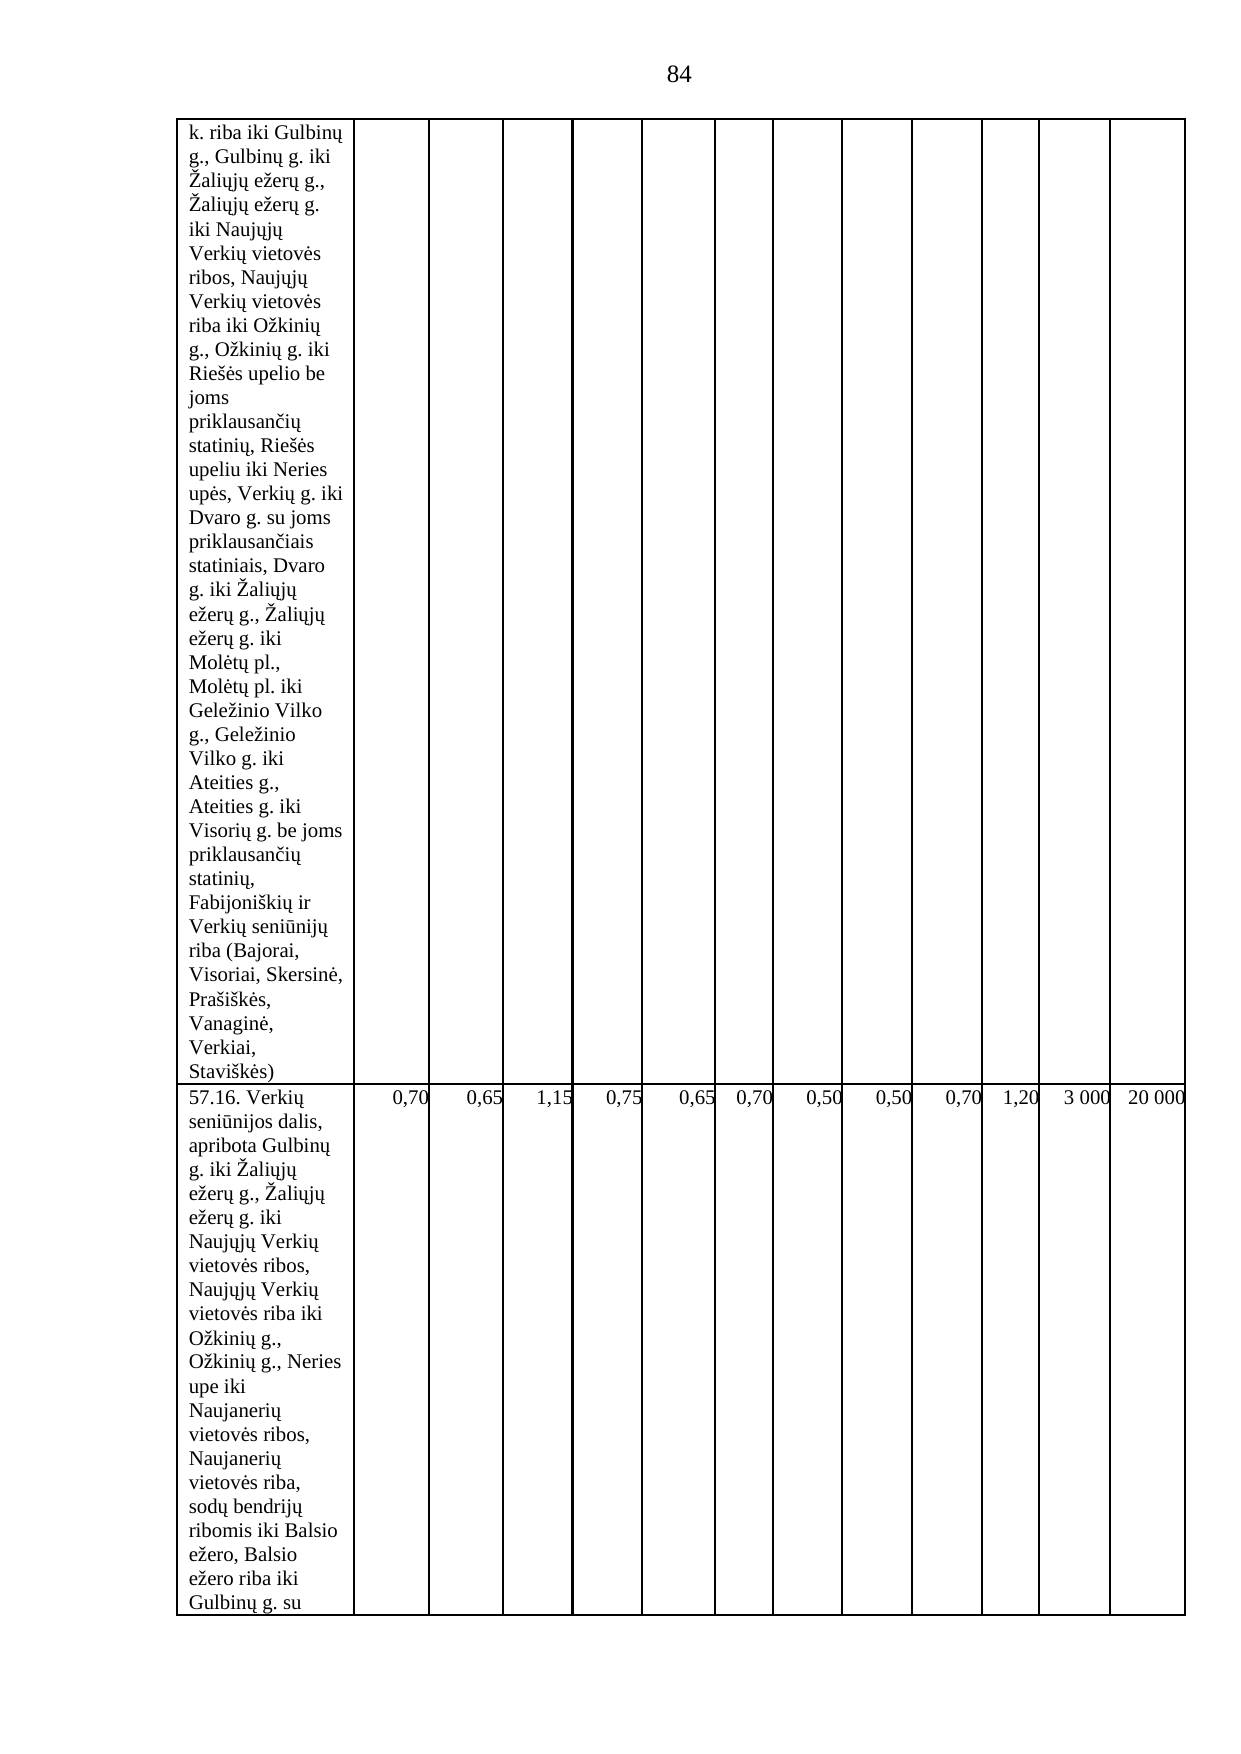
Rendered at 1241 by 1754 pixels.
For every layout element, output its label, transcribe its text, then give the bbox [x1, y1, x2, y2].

table_cell [355, 120, 428, 1083]
table_cell [430, 120, 502, 1083]
table_cell [774, 120, 841, 1083]
table_cell [716, 120, 772, 1083]
table_cell [1040, 120, 1109, 1083]
table_cell k. riba iki Gulbinų g., Gulbinų g. iki Žaliųjų ežerų g., Žaliųjų ežerų g. iki Naujųjų Verkių vietovės ribos, Naujųjų Verkių vietovės riba iki Ožkinių g., Ožkinių g. iki Riešės upelio be joms priklausančių statinių, Riešės upeliu iki Neries upės, Verkių g. iki Dvaro g. su joms priklausančiais statiniais, Dvaro g. iki Žaliųjų ežerų g., Žaliųjų ežerų g. iki Molėtų pl., Molėtų pl. iki Geležinio Vilko g., Geležinio Vilko g. iki Ateities g., Ateities g. iki Visorių g. be joms priklausančių statinių, Fabijoniškių ir Verkių seniūnijų riba (Bajorai, Visoriai, Skersinė, Prašiškės, Vanaginė, Verkiai, Staviškės) [178, 120, 353, 1083]
table_cell 0,50 [843, 1085, 911, 1614]
table_cell 3 000 [1040, 1085, 1109, 1614]
table_cell 0,75 [574, 1085, 641, 1614]
table_cell [574, 120, 641, 1083]
table_cell 0,50 [774, 1085, 841, 1614]
table_cell 0,70 [913, 1085, 981, 1614]
table_cell [913, 120, 981, 1083]
table_cell 0,65 [430, 1085, 502, 1614]
table_cell 20 000 [1111, 1085, 1184, 1614]
table_cell [643, 120, 714, 1083]
table_cell [983, 120, 1038, 1083]
table_cell 0,65 [643, 1085, 714, 1614]
table_cell 1,20 [983, 1085, 1038, 1614]
table_cell [504, 120, 571, 1083]
table_cell 0,70 [355, 1085, 428, 1614]
table_cell [843, 120, 911, 1083]
table_cell [1111, 120, 1184, 1083]
table_cell 0,70 [716, 1085, 772, 1614]
table_cell 1,15 [504, 1085, 571, 1614]
table_cell 57.16. Verkių seniūnijos dalis, apribota Gulbinų g. iki Žaliųjų ežerų g., Žaliųjų ežerų g. iki Naujųjų Verkių vietovės ribos, Naujųjų Verkių vietovės riba iki Ožkinių g., Ožkinių g., Neries upe iki Naujanerių vietovės ribos, Naujanerių vietovės riba, sodų bendrijų ribomis iki Balsio ežero, Balsio ežero riba iki Gulbinų g. su [178, 1085, 353, 1614]
